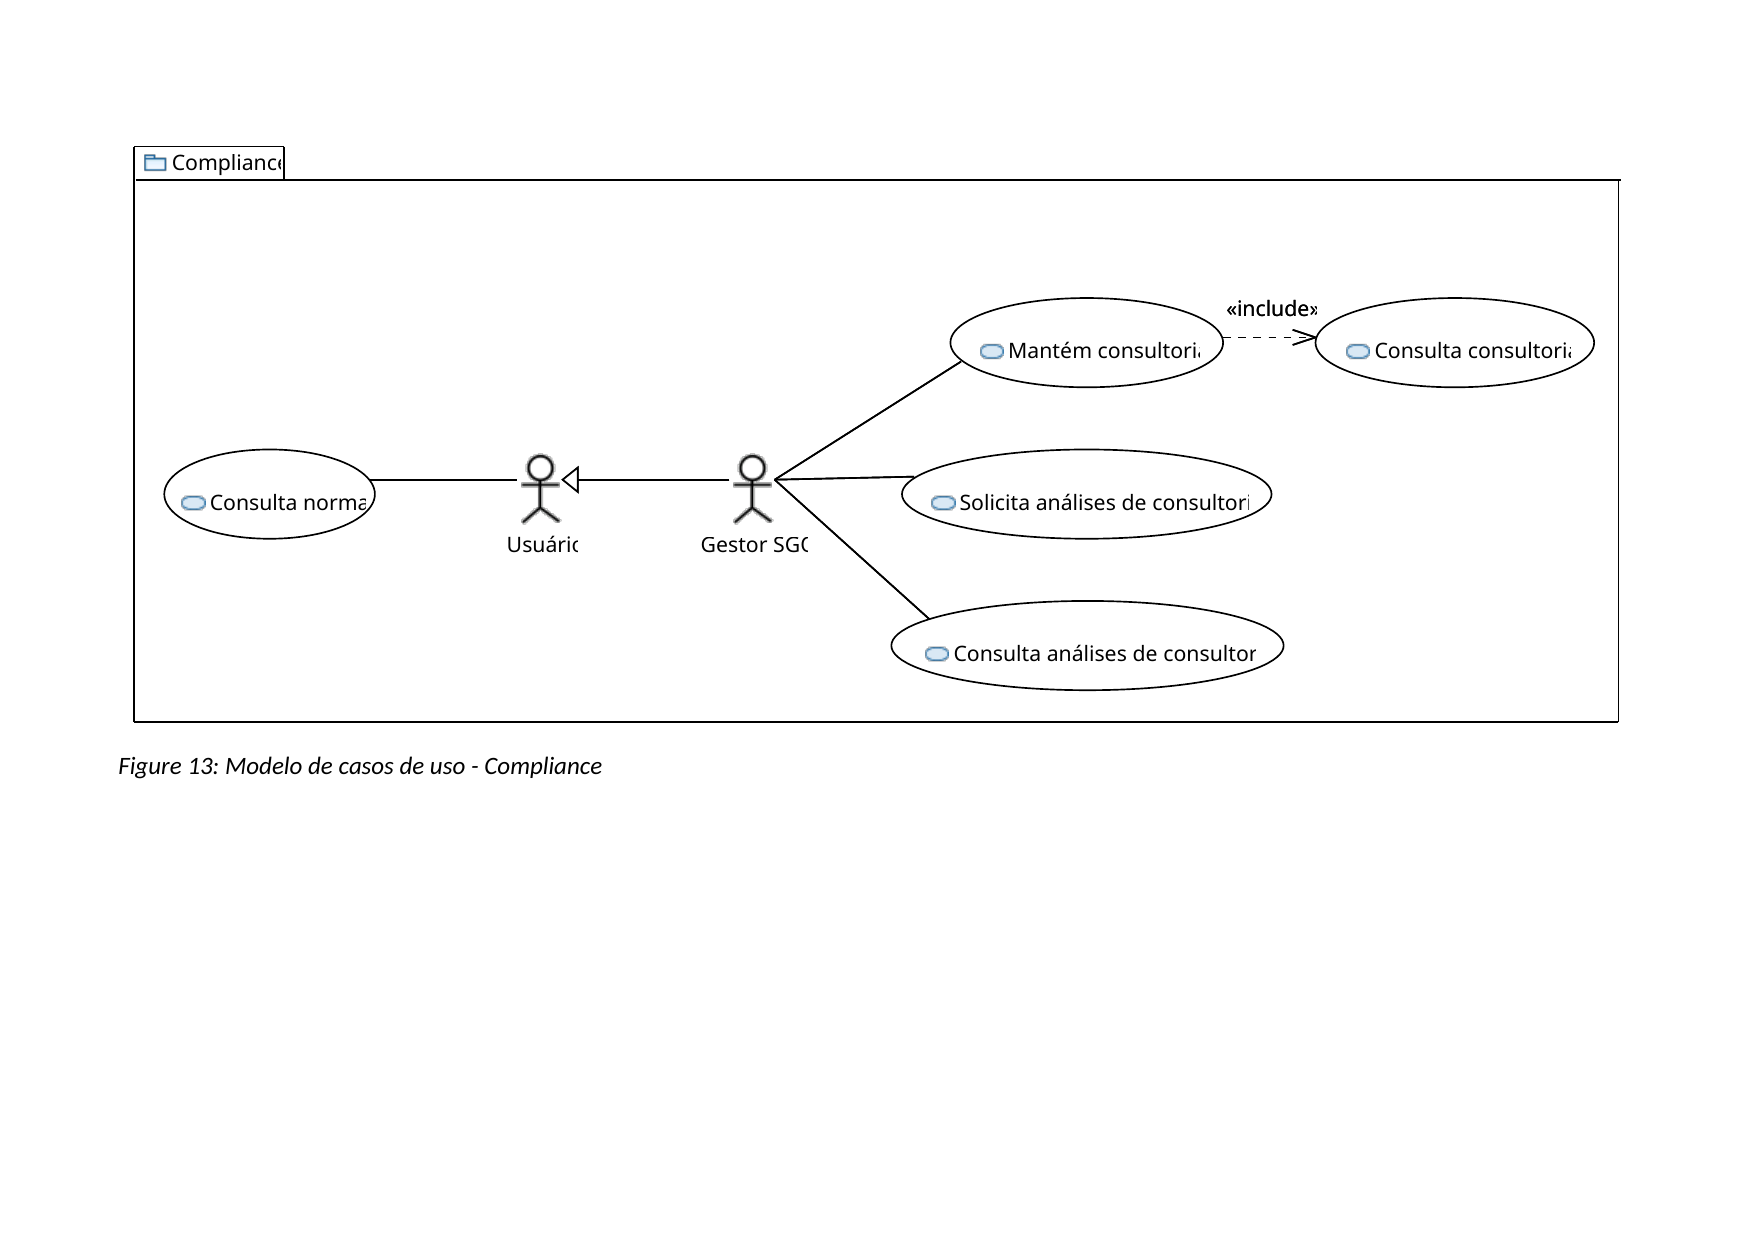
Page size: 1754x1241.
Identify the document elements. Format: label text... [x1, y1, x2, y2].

text Figure 13: Modelo de casos de uso - Compliance [118, 131, 1636, 781]
